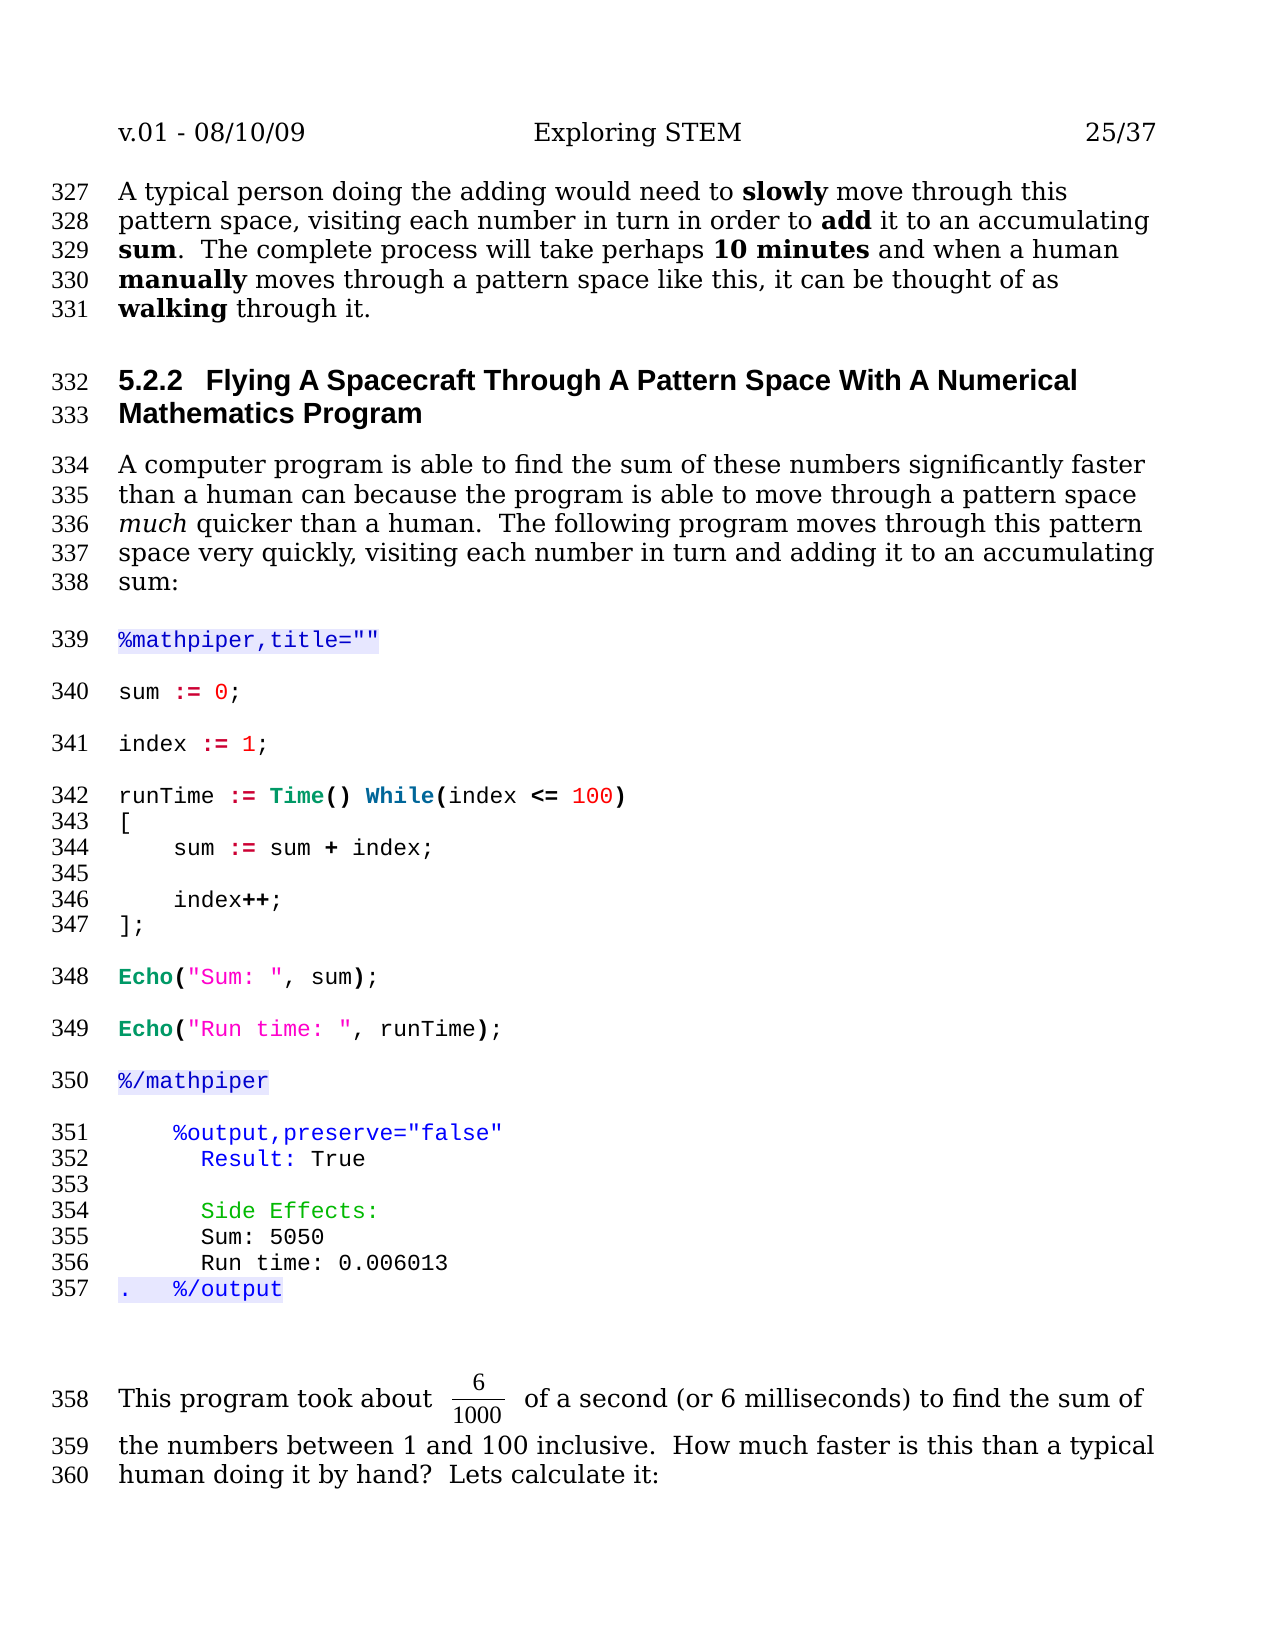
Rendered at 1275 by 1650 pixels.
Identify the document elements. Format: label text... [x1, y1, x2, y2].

text A typical person doing the adding would need to slowly move through this pattern space, visiting each number in turn in order to add it to an accumulating sum. The complete process will take perhaps 10 minutes and when a human manually moves through a pattern space like this, it can be thought of as walking through it. [118, 177, 1157, 324]
text Run time: 0.006013 [118, 1251, 1157, 1277]
text index++; [118, 888, 1157, 914]
text Echo("Run time: ", runTime); [118, 1018, 1157, 1043]
text ]; [118, 914, 1157, 940]
text index := 1; [118, 732, 1157, 758]
subtitle Flying A Spacecraft Through A Pattern Space With A Numerical Mathematics Program [118, 363, 1157, 430]
text Echo("Sum: ", sum); [118, 966, 1157, 992]
text %mathpiper,title="" [118, 628, 1157, 654]
text runTime := Time() While(index <= 100) [118, 784, 1157, 810]
text This program took aboutof a second (or 6 milliseconds) to find the sum of the numbers between 1 and 100 inclusive. How much faster is this than a typical human doing it by hand? Lets calculate it: [118, 1367, 1157, 1489]
text sum := sum + index; [118, 836, 1157, 862]
text [ [118, 810, 1157, 836]
text Result: True [118, 1147, 1157, 1173]
text A computer program is able to find the sum of these numbers significantly faster than a human can because the program is able to move through a pattern space much quicker than a human. The following program moves through this pattern space very quickly, visiting each number in turn and adding it to an accumulating sum: [118, 451, 1157, 597]
text %output,preserve="false" [118, 1121, 1157, 1147]
text sum := 0; [118, 680, 1157, 706]
text %/mathpiper [118, 1069, 1157, 1095]
text Side Effects: [118, 1199, 1157, 1225]
text Sum: 5050 [118, 1225, 1157, 1251]
text . %/output [118, 1277, 1157, 1303]
